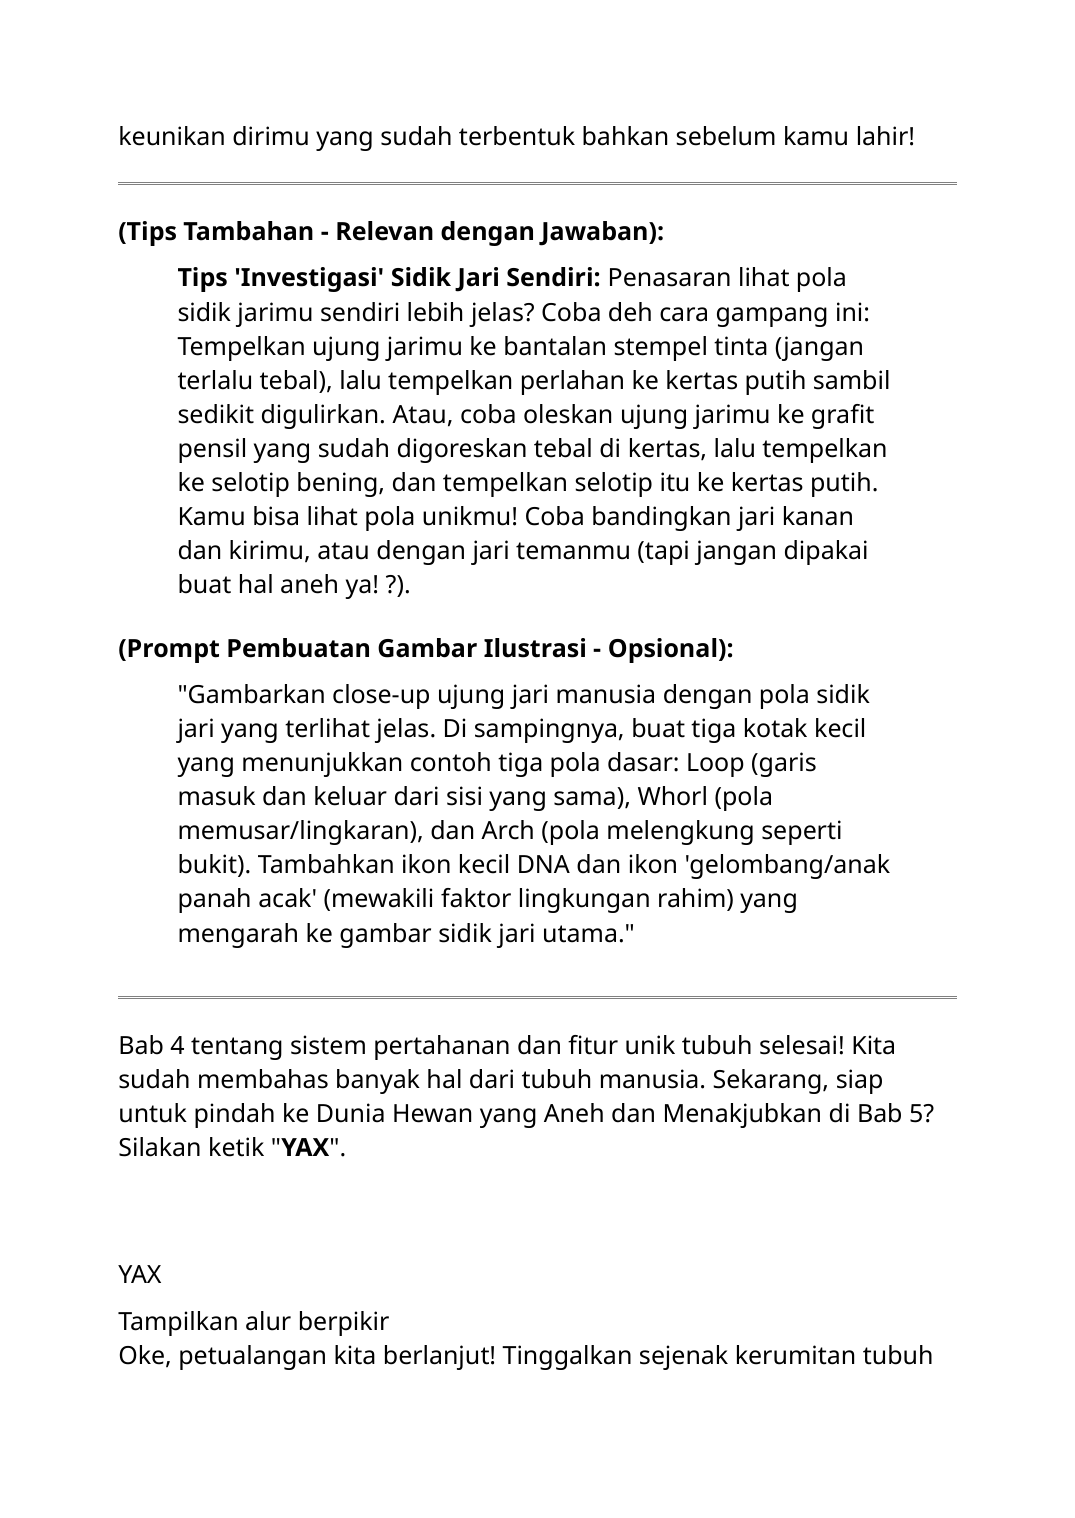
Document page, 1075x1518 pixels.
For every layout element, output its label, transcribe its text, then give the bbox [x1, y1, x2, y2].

text (Prompt Pembuatan Gambar Ilustrasi - Opsional): [118, 630, 957, 664]
text YAX [118, 1257, 957, 1291]
text Tampilkan alur berpikir [118, 1303, 957, 1338]
text (Tips Tambahan - Relevan dengan Jawaban): [118, 213, 957, 248]
text "Gambarkan close-up ujung jari manusia dengan pola sidik jari yang terlihat jelas. Di sampingnya, buat tiga kotak kecil yang menunjukkan contoh tiga pola dasar: Loop (garis masuk dan keluar dari sisi yang sama), Whorl (pola memusar/lingkaran), dan Arch (pola melengkung seperti bukit). Tambahkan ikon kecil DNA dan ikon 'gelombang/anak panah acak' (mewakili faktor lingkungan rahim) yang mengarah ke gambar sidik jari utama." [177, 677, 898, 949]
text keunikan dirimu yang sudah terbentuk bahkan sebelum kamu lahir! [118, 118, 957, 152]
text Oke, petualangan kita berlanjut! Tinggalkan sejenak kerumitan tubuh [118, 1338, 957, 1372]
text Tips 'Investigasi' Sidik Jari Sendiri: Penasaran lihat pola sidik jarimu sendiri lebih jelas? Coba deh cara gampang ini: Tempelkan ujung jarimu ke bantalan stempel tinta (jangan terlalu tebal), lalu tempelkan perlahan ke kertas putih sambil sedikit digulirkan. Atau, coba oleskan ujung jarimu ke grafit pensil yang sudah digoreskan tebal di kertas, lalu tempelkan ke selotip bening, dan tempelkan selotip itu ke kertas putih. Kamu bisa lihat pola unikmu! Coba bandingkan jari kanan dan kirimu, atau dengan jari temanmu (tapi jangan dipakai buat hal aneh ya! ?). [177, 260, 898, 601]
text Bab 4 tentang sistem pertahanan dan fitur unik tubuh selesai! Kita sudah membahas banyak hal dari tubuh manusia. Sekarang, siap untuk pindah ke Dunia Hewan yang Aneh dan Menakjubkan di Bab 5? Silakan ketik "YAX". [118, 1028, 957, 1164]
